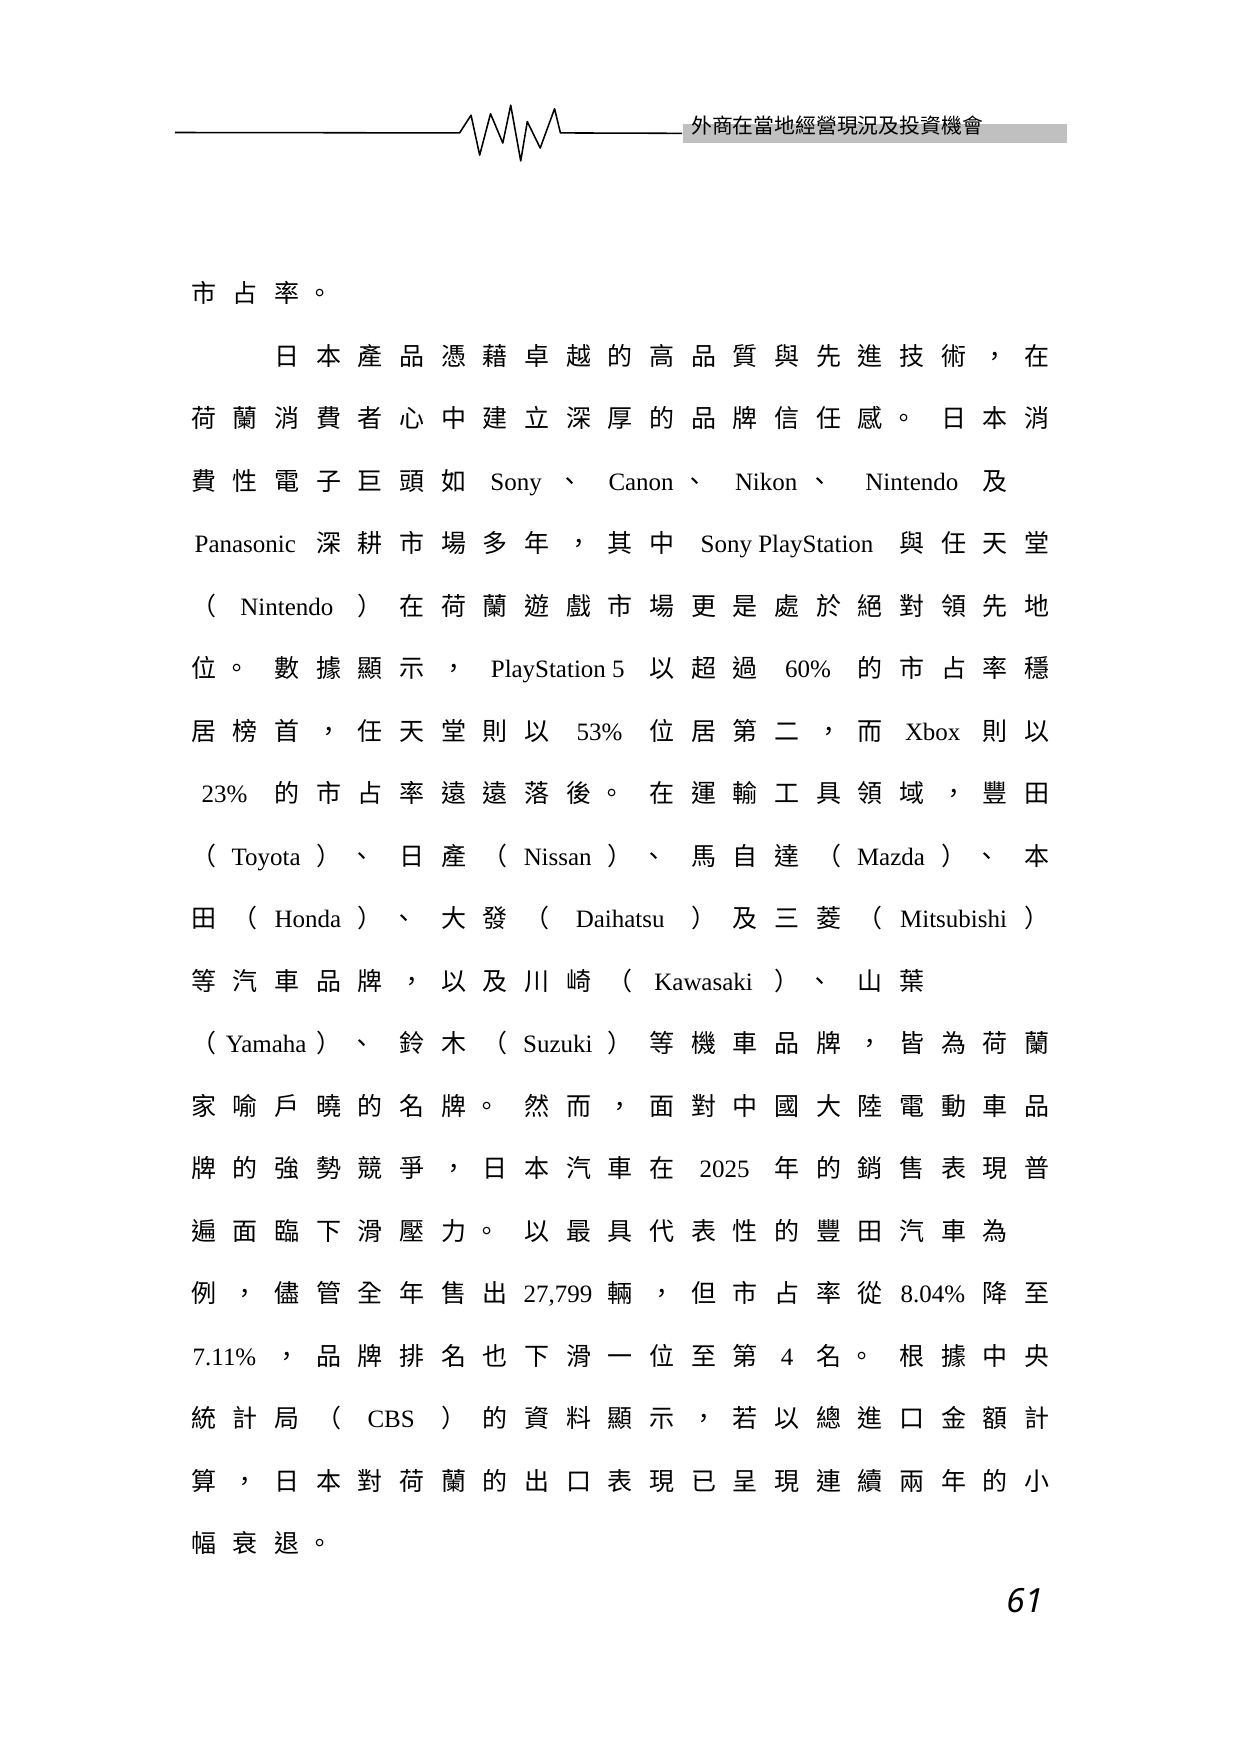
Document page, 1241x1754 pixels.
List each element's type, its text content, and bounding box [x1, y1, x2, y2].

text 市占率。 [183, 250, 1058, 313]
text 日本產品憑藉卓越的高品質與先進技術，在荷蘭消費者心中建立深厚的品牌信任感。日本消費性電子巨頭如Sony、Canon、Nikon、Nintendo及Panasonic深耕市場多年，其中Sony PlayStation與任天堂（Nintendo）在荷蘭遊戲市場更是處於絕對領先地位。數據顯示，PlayStation 5以超過60%的市占率穩居榜首，任天堂則以53%位居第二，而Xbox則以23%的市占率遠遠落後。在運輸工具領域，豐田（Toyota）、日產（Nissan）、馬自達（Mazda）、本田（Honda）、大發（Daihatsu）及三菱（Mitsubishi）等汽車品牌，以及川崎（Kawasaki）、山葉（Yamaha）、鈴木（Suzuki）等機車品牌，皆為荷蘭家喻戶曉的名牌。然而，面對中國大陸電動車品牌的強勢競爭，日本汽車在2025年的銷售表現普遍面臨下滑壓力。以最具代表性的豐田汽車為例，儘管全年售出27,799輛，但市占率從8.04%降至7.11%，品牌排名也下滑一位至第4名。根據中央統計局（CBS）的資料顯示，若以總進口金額計算，日本對荷蘭的出口表現已呈現連續兩年的小幅衰退。 [183, 313, 1058, 1563]
